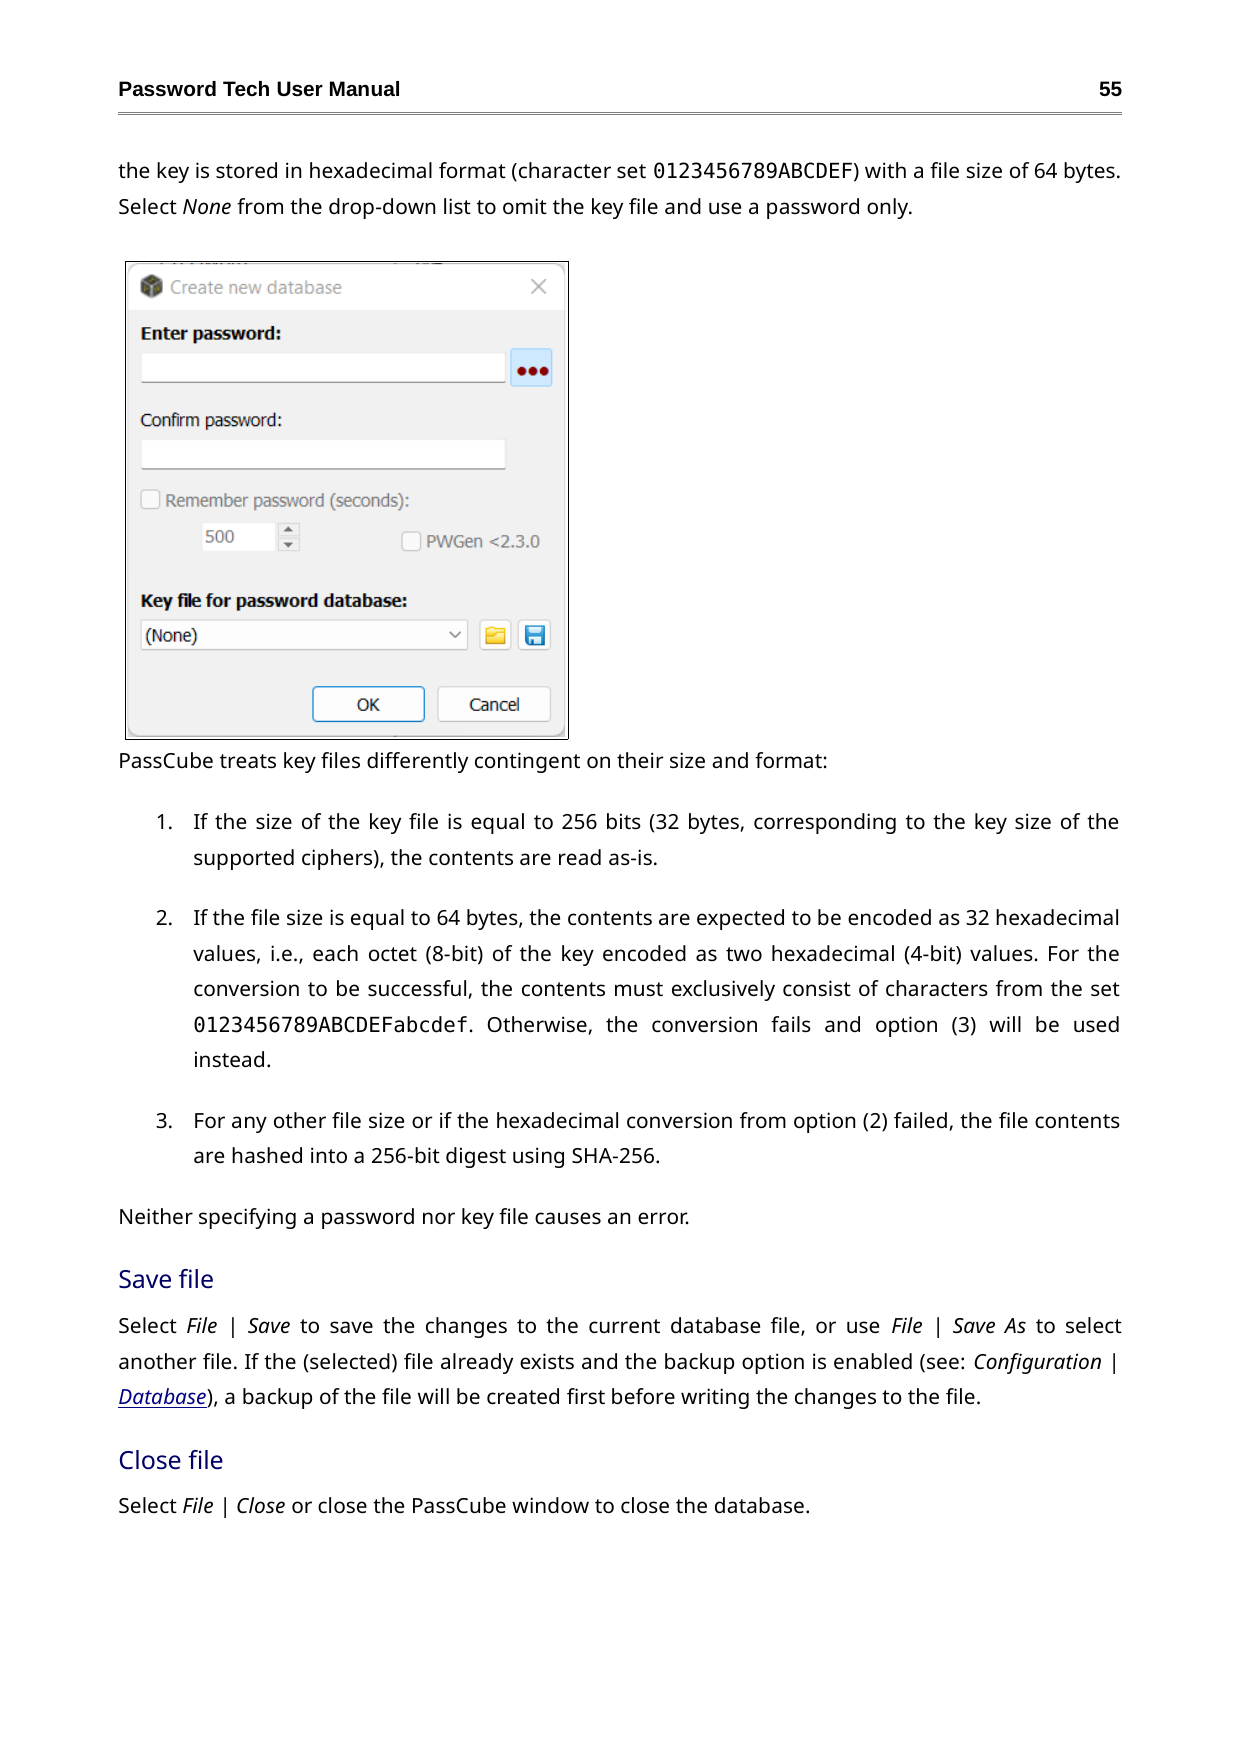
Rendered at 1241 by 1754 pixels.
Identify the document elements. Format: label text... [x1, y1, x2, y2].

subtitle Close file [118, 1443, 1122, 1477]
list If the size of the key file is equal to 256 bits (32 bytes, corresponding to the key size of the supported ciphers), the contents are read as-is. [156, 807, 1122, 871]
subtitle Save file [118, 1262, 1122, 1296]
list If the file size is equal to 64 bytes, the contents are expected to be encoded as 32 hexadecimal values, i.e., each octet (8-bit) of the key encoded as two hexadecimal (4-bit) values. For the conversion to be successful, the contents must exclusively consist of characters from the set 0123456789ABCDEFabcdef. Otherwise, the conversion fails and option (3) will be used instead. [156, 903, 1122, 1074]
text Select File | Close or close the PassCube window to close the database. [118, 1491, 1122, 1520]
text the key is stored in hexadecimal format (character set 0123456789ABCDEF) with a file size of 64 bytes. Select None from the drop-down list to omit the key file and use a password only. [118, 156, 1122, 220]
text Neither specifying a password nor key file causes an error. [118, 1202, 1122, 1230]
text Select File | Save to save the changes to the current database file, or use File | Save As to select another file. If the (selected) file already exists and the backup option is enabled (see: Configuration | Database), a backup of the file will be created first before writing the changes to the file. [118, 1311, 1122, 1411]
picture [127, 263, 566, 737]
list For any other file size or if the hexadecimal conversion from option (2) failed, the file contents are hashed into a 256-bit digest using SHA-256. [156, 1106, 1122, 1170]
text PassCube treats key files differently contingent on their size and format: [118, 252, 1122, 775]
